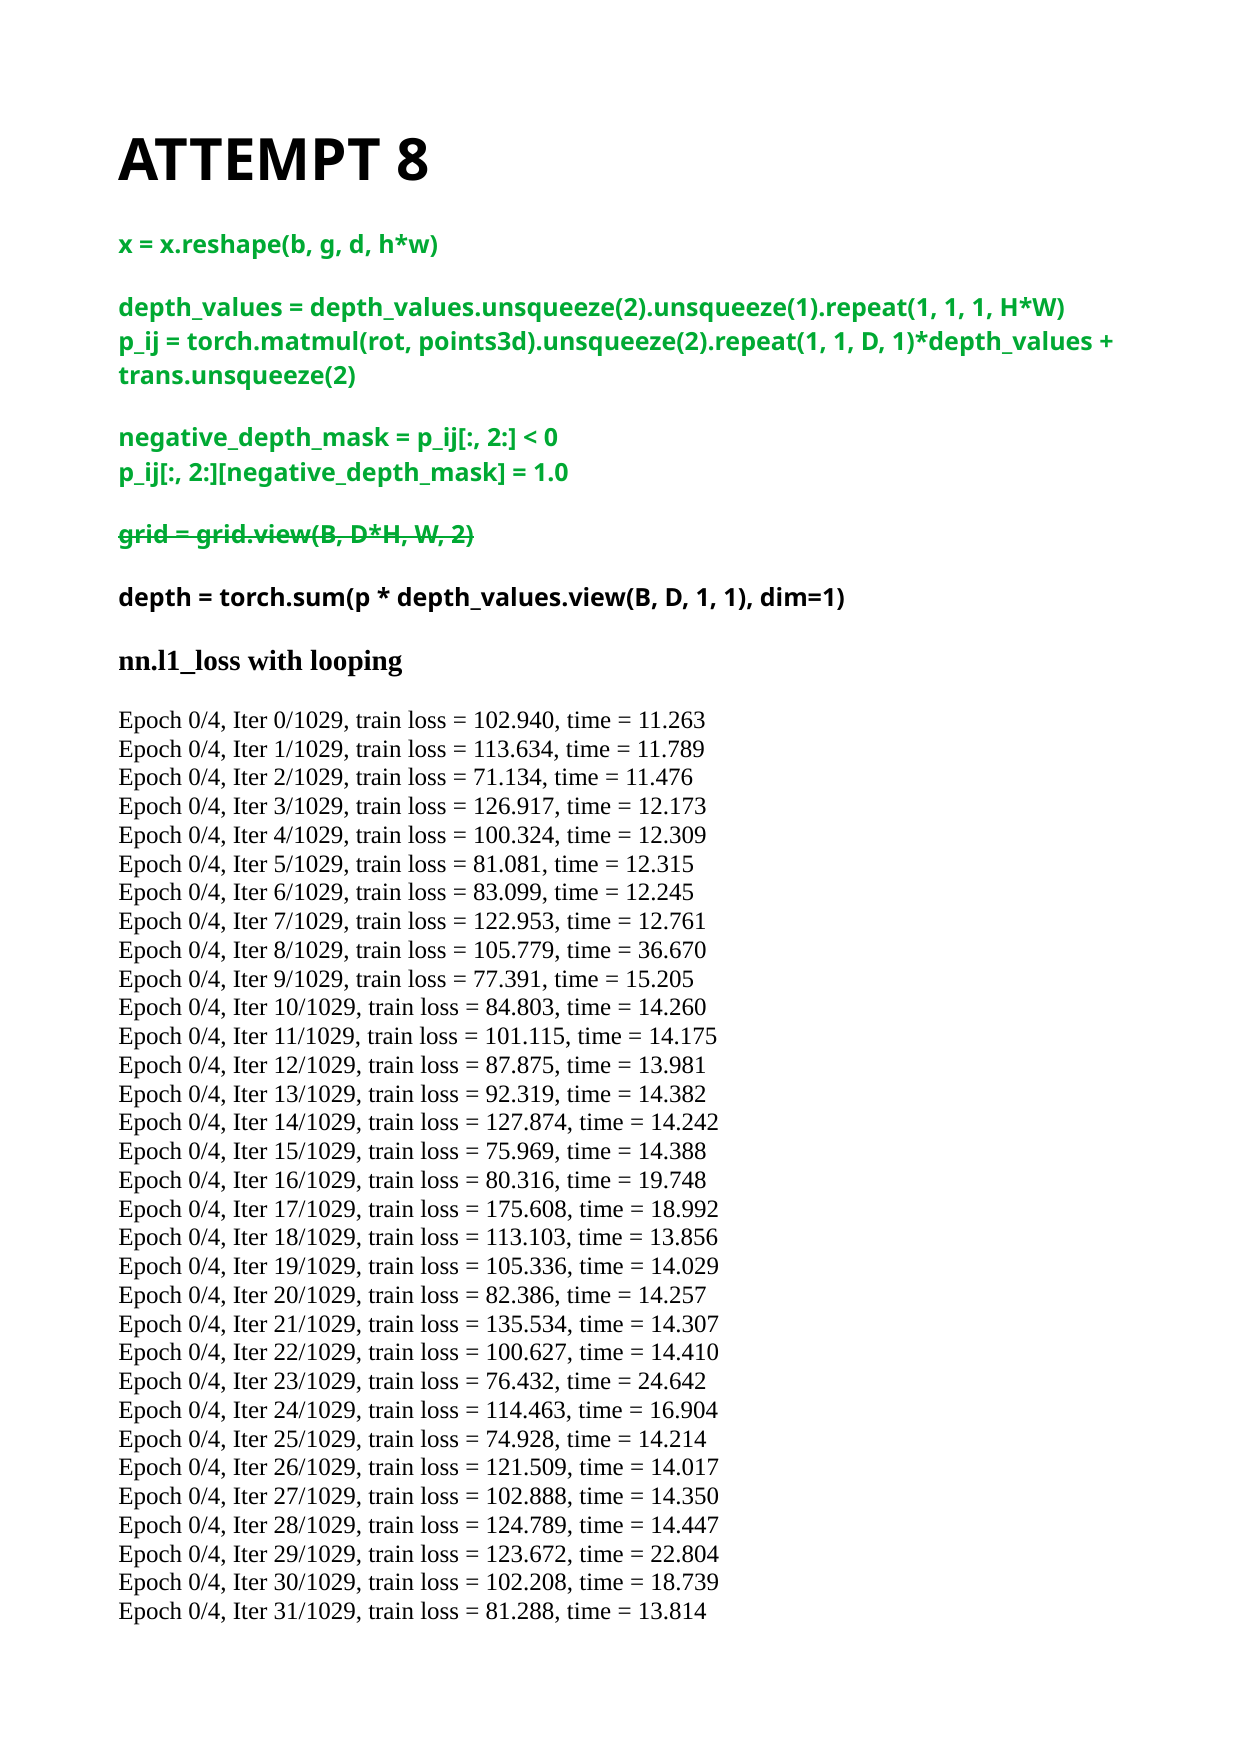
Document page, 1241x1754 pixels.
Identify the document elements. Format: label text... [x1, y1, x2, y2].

text Epoch 0/4, Iter 19/1029, train loss = 105.336, time = 14.029 [118, 1251, 1122, 1280]
text Epoch 0/4, Iter 5/1029, train loss = 81.081, time = 12.315 [118, 849, 1122, 877]
text Epoch 0/4, Iter 8/1029, train loss = 105.779, time = 36.670 [118, 935, 1122, 964]
text Epoch 0/4, Iter 24/1029, train loss = 114.463, time = 16.904 [118, 1395, 1122, 1424]
text negative_depth_mask = p_ij[:, 2:] < 0 p_ij[:, 2:][negative_depth_mask] = 1.0 [118, 420, 1122, 488]
text Epoch 0/4, Iter 10/1029, train loss = 84.803, time = 14.260 [118, 992, 1122, 1021]
text Epoch 0/4, Iter 0/1029, train loss = 102.940, time = 11.263 [118, 705, 1122, 734]
text Epoch 0/4, Iter 14/1029, train loss = 127.874, time = 14.242 [118, 1107, 1122, 1136]
text Epoch 0/4, Iter 29/1029, train loss = 123.672, time = 22.804 [118, 1539, 1122, 1567]
text Epoch 0/4, Iter 11/1029, train loss = 101.115, time = 14.175 [118, 1021, 1122, 1050]
text Epoch 0/4, Iter 31/1029, train loss = 81.288, time = 13.814 [118, 1596, 1122, 1625]
text depth = torch.sum(p * depth_values.view(B, D, 1, 1), dim=1) [118, 580, 1122, 643]
text Epoch 0/4, Iter 28/1029, train loss = 124.789, time = 14.447 [118, 1510, 1122, 1539]
text Epoch 0/4, Iter 12/1029, train loss = 87.875, time = 13.981 [118, 1050, 1122, 1079]
text ATTEMPT 8 [118, 118, 1122, 198]
text Epoch 0/4, Iter 4/1029, train loss = 100.324, time = 12.309 [118, 820, 1122, 849]
text Epoch 0/4, Iter 20/1029, train loss = 82.386, time = 14.257 [118, 1280, 1122, 1309]
text Epoch 0/4, Iter 3/1029, train loss = 126.917, time = 12.173 [118, 791, 1122, 820]
text Epoch 0/4, Iter 22/1029, train loss = 100.627, time = 14.410 [118, 1337, 1122, 1366]
text Epoch 0/4, Iter 2/1029, train loss = 71.134, time = 11.476 [118, 762, 1122, 791]
text Epoch 0/4, Iter 18/1029, train loss = 113.103, time = 13.856 [118, 1222, 1122, 1251]
text Epoch 0/4, Iter 30/1029, train loss = 102.208, time = 18.739 [118, 1567, 1122, 1596]
text Epoch 0/4, Iter 26/1029, train loss = 121.509, time = 14.017 [118, 1452, 1122, 1481]
text Epoch 0/4, Iter 27/1029, train loss = 102.888, time = 14.350 [118, 1481, 1122, 1510]
text Epoch 0/4, Iter 15/1029, train loss = 75.969, time = 14.388 [118, 1136, 1122, 1165]
text x = x.reshape(b, g, d, h*w) [118, 226, 1122, 260]
text grid = grid.view(B, D*H, W, 2) [118, 517, 1122, 551]
text depth_values = depth_values.unsqueeze(2).unsqueeze(1).repeat(1, 1, 1, H*W) p_ij = torch.matmul(rot, points3d).unsqueeze(2).repeat(1, 1, D, 1)*depth_values + trans.unsqueeze(2) [118, 289, 1122, 391]
text Epoch 0/4, Iter 9/1029, train loss = 77.391, time = 15.205 [118, 964, 1122, 992]
text Epoch 0/4, Iter 21/1029, train loss = 135.534, time = 14.307 [118, 1309, 1122, 1337]
text Epoch 0/4, Iter 13/1029, train loss = 92.319, time = 14.382 [118, 1079, 1122, 1107]
text Epoch 0/4, Iter 17/1029, train loss = 175.608, time = 18.992 [118, 1194, 1122, 1222]
text Epoch 0/4, Iter 16/1029, train loss = 80.316, time = 19.748 [118, 1165, 1122, 1194]
text nn.l1_loss with looping [118, 643, 1122, 676]
text Epoch 0/4, Iter 6/1029, train loss = 83.099, time = 12.245 [118, 877, 1122, 906]
text Epoch 0/4, Iter 23/1029, train loss = 76.432, time = 24.642 [118, 1366, 1122, 1395]
text Epoch 0/4, Iter 7/1029, train loss = 122.953, time = 12.761 [118, 906, 1122, 935]
text Epoch 0/4, Iter 1/1029, train loss = 113.634, time = 11.789 [118, 734, 1122, 762]
text Epoch 0/4, Iter 25/1029, train loss = 74.928, time = 14.214 [118, 1424, 1122, 1452]
